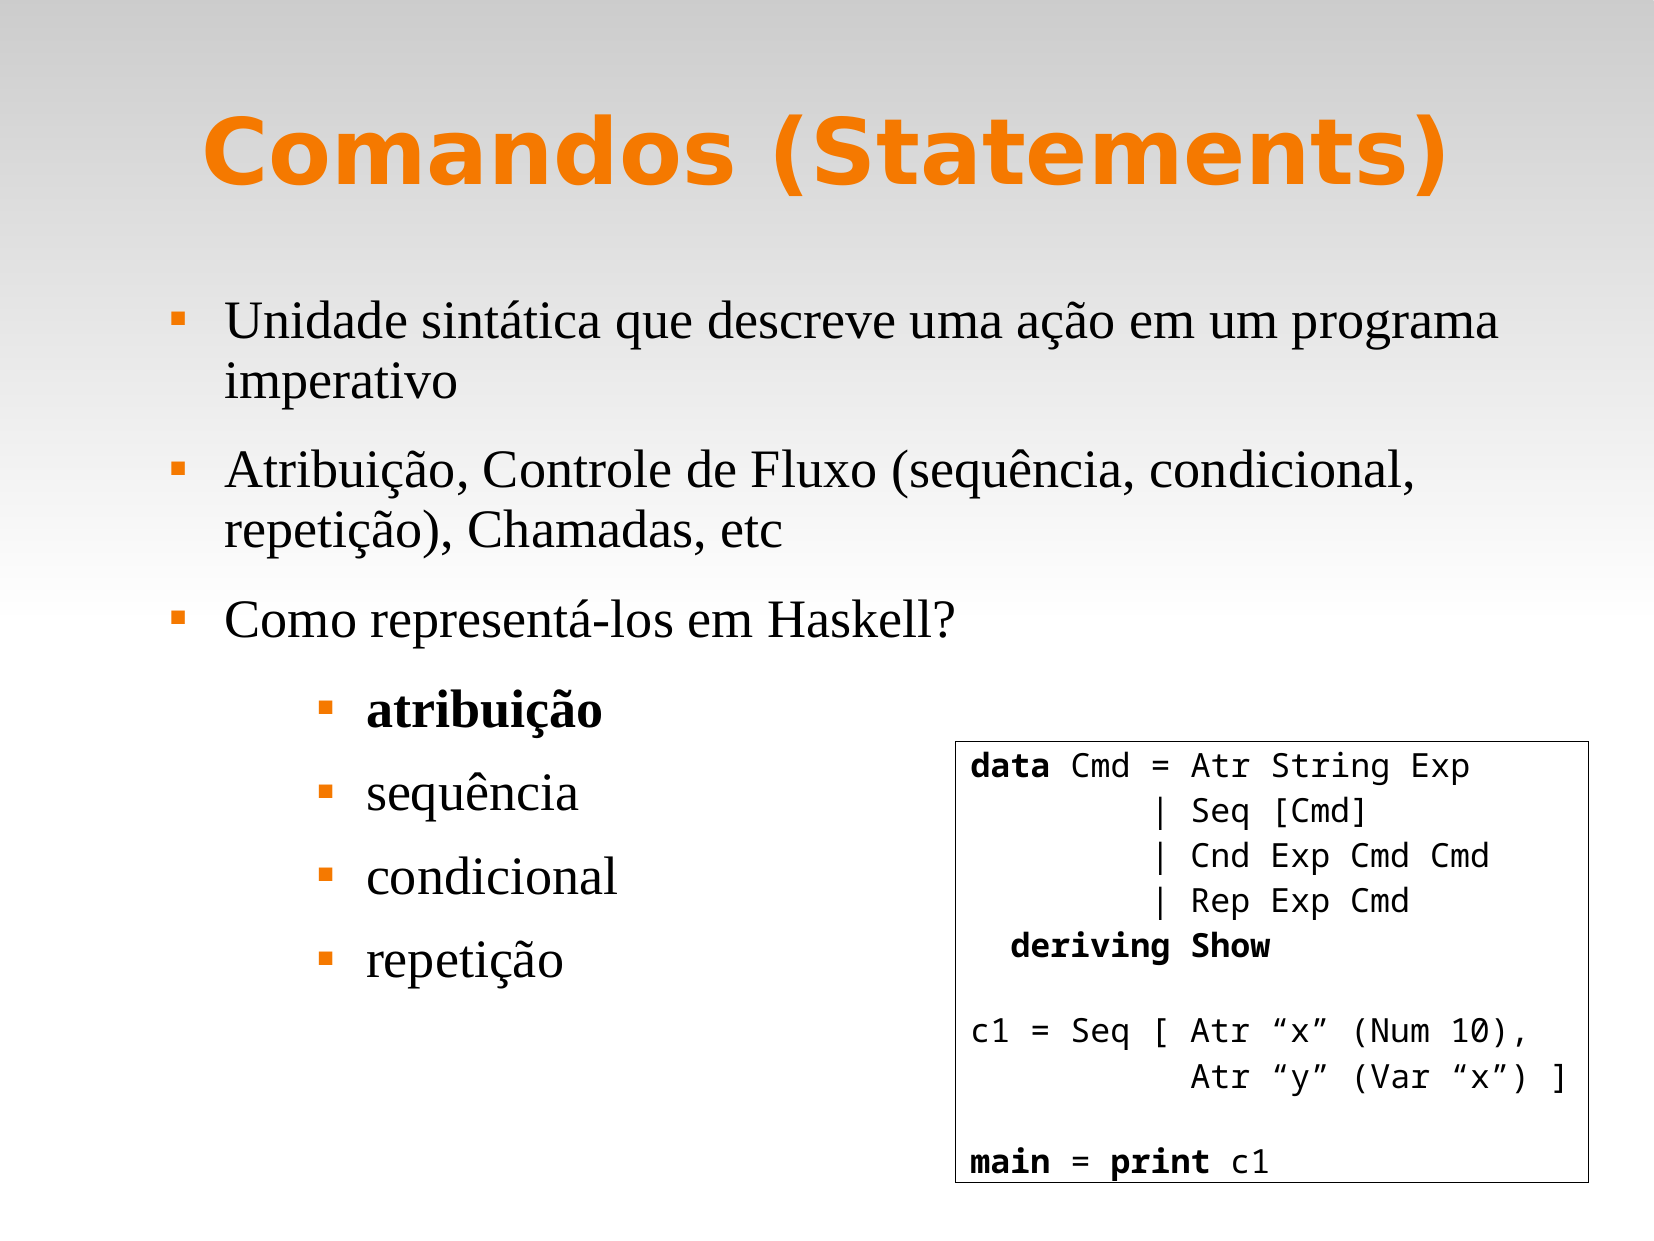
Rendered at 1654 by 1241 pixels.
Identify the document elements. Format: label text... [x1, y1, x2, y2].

list Unidade sintática que descreve uma ação em um programa imperativo Atribuição, Controle de Fluxo (sequência, condicional, repetição), Chamadas, etc Como representá-los em Haskell? atribuição sequência condicional repetição [82, 290, 1571, 1110]
title Comandos (Statements) [82, 49, 1571, 257]
text_box data Cmd = Atr String Exp | Seq [Cmd] | Cnd Exp Cmd Cmd | Rep Exp Cmd deriving Show c1 = Seq [ Atr “x” (Num 10), Atr “y” (Var “x”) ] main = print c1 [955, 743, 1589, 1181]
